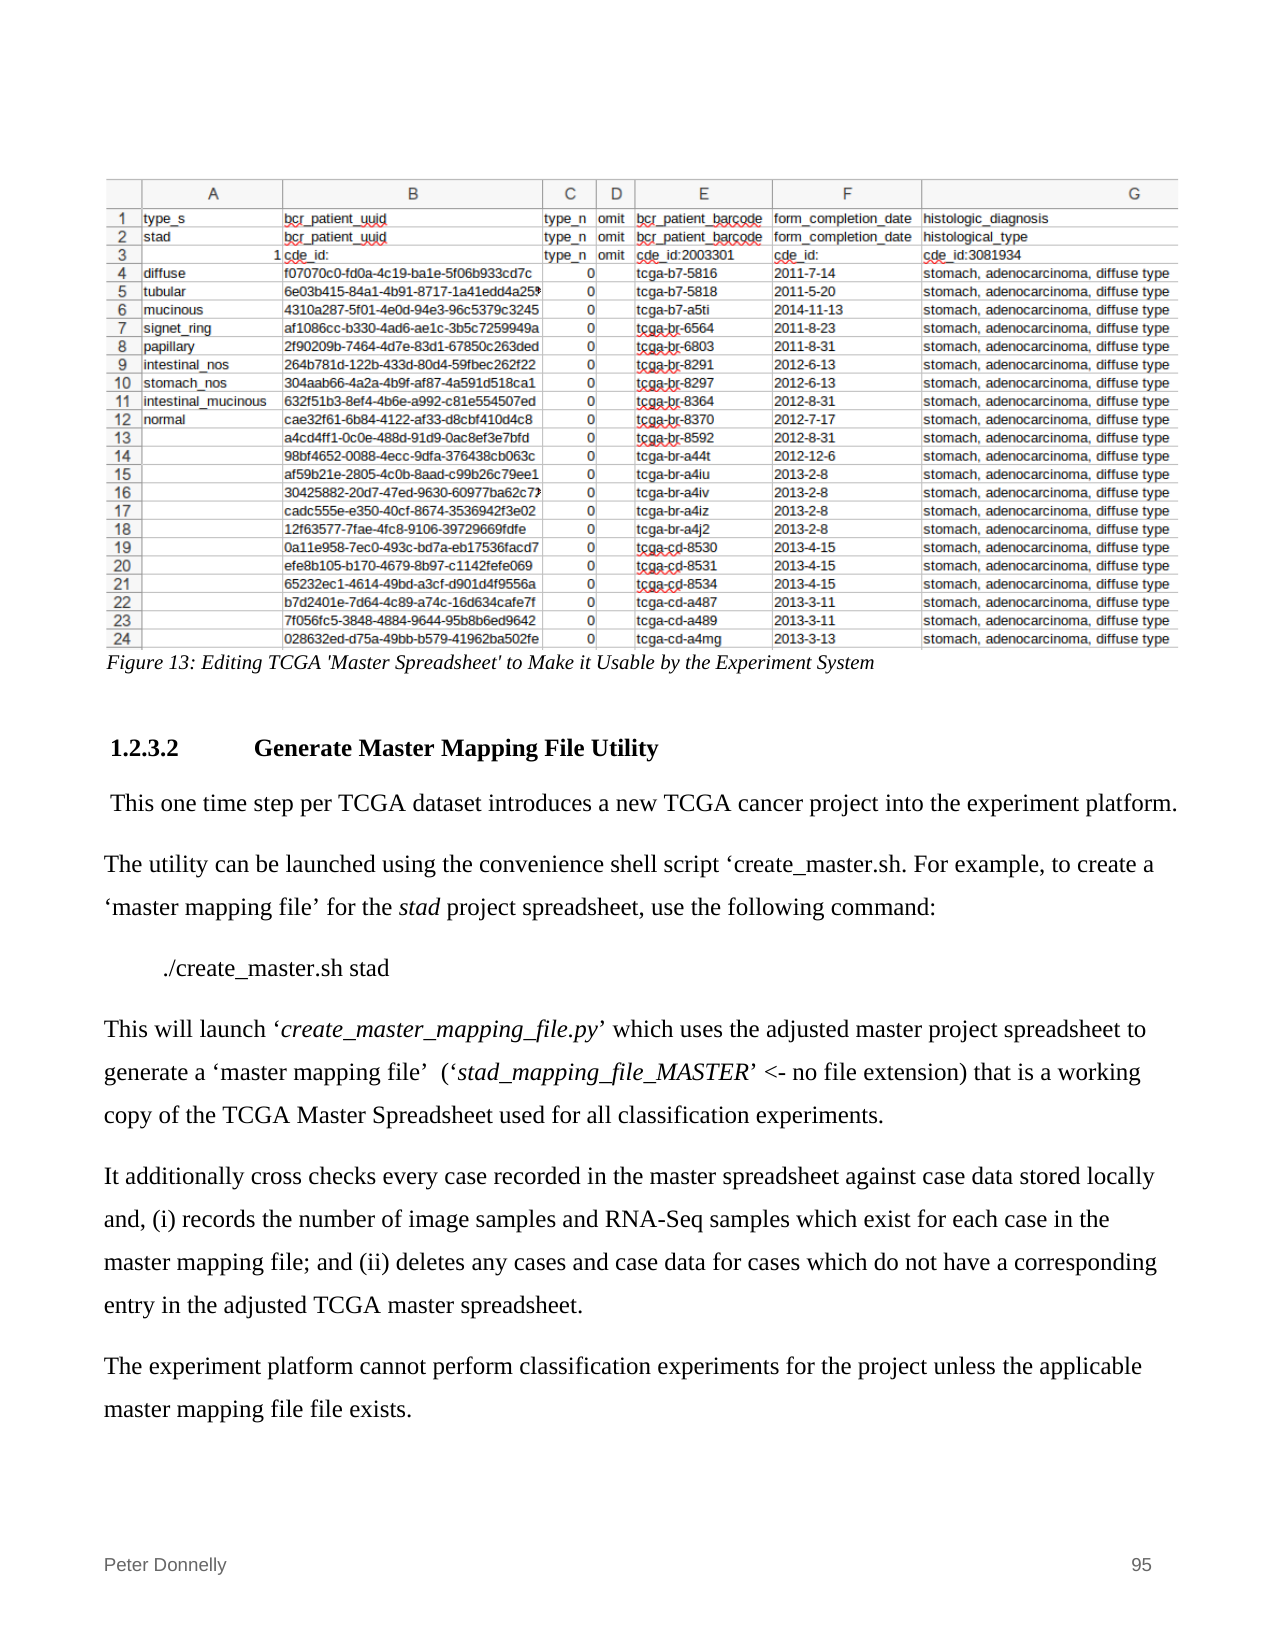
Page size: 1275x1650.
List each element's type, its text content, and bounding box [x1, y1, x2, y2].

text This one time step per TCGA dataset introduces a new TCGA cancer project into the experiment platform. [103, 788, 1181, 817]
text It additionally cross checks every case recorded in the master spreadsheet against case data stored locally and, (i) records the number of image samples and RNA-Seq samples which exist for each case in the master mapping file; and (ii) deletes any cases and case data for cases which do not have a corresponding entry in the adjusted TCGA master spreadsheet. [103, 1161, 1181, 1319]
text ./create_master.sh stad [162, 953, 1181, 982]
text The experiment platform cannot perform classification experiments for the project unless the applicable master mapping file file exists. [103, 1351, 1181, 1423]
text This will launch ‘create_master_mapping_file.py’ which uses the adjusted master project spreadsheet to generate a ‘master mapping file’ (‘stad_mapping_file_MASTER’ <- no file extension) that is a working copy of the TCGA Master Spreadsheet used for all classification experiments. [103, 1014, 1181, 1129]
picture [106, 178, 1179, 650]
subtitle Generate Master Mapping File Utility [103, 120, 1181, 762]
text The utility can be launched using the convenience shell script ‘create_master.sh. For example, to create a ‘master mapping file’ for the stad project spreadsheet, use the following command: [103, 849, 1181, 921]
text Figure 13: Editing TCGA 'Master Spreadsheet' to Make it Usable by the Experiment System [106, 650, 1178, 674]
